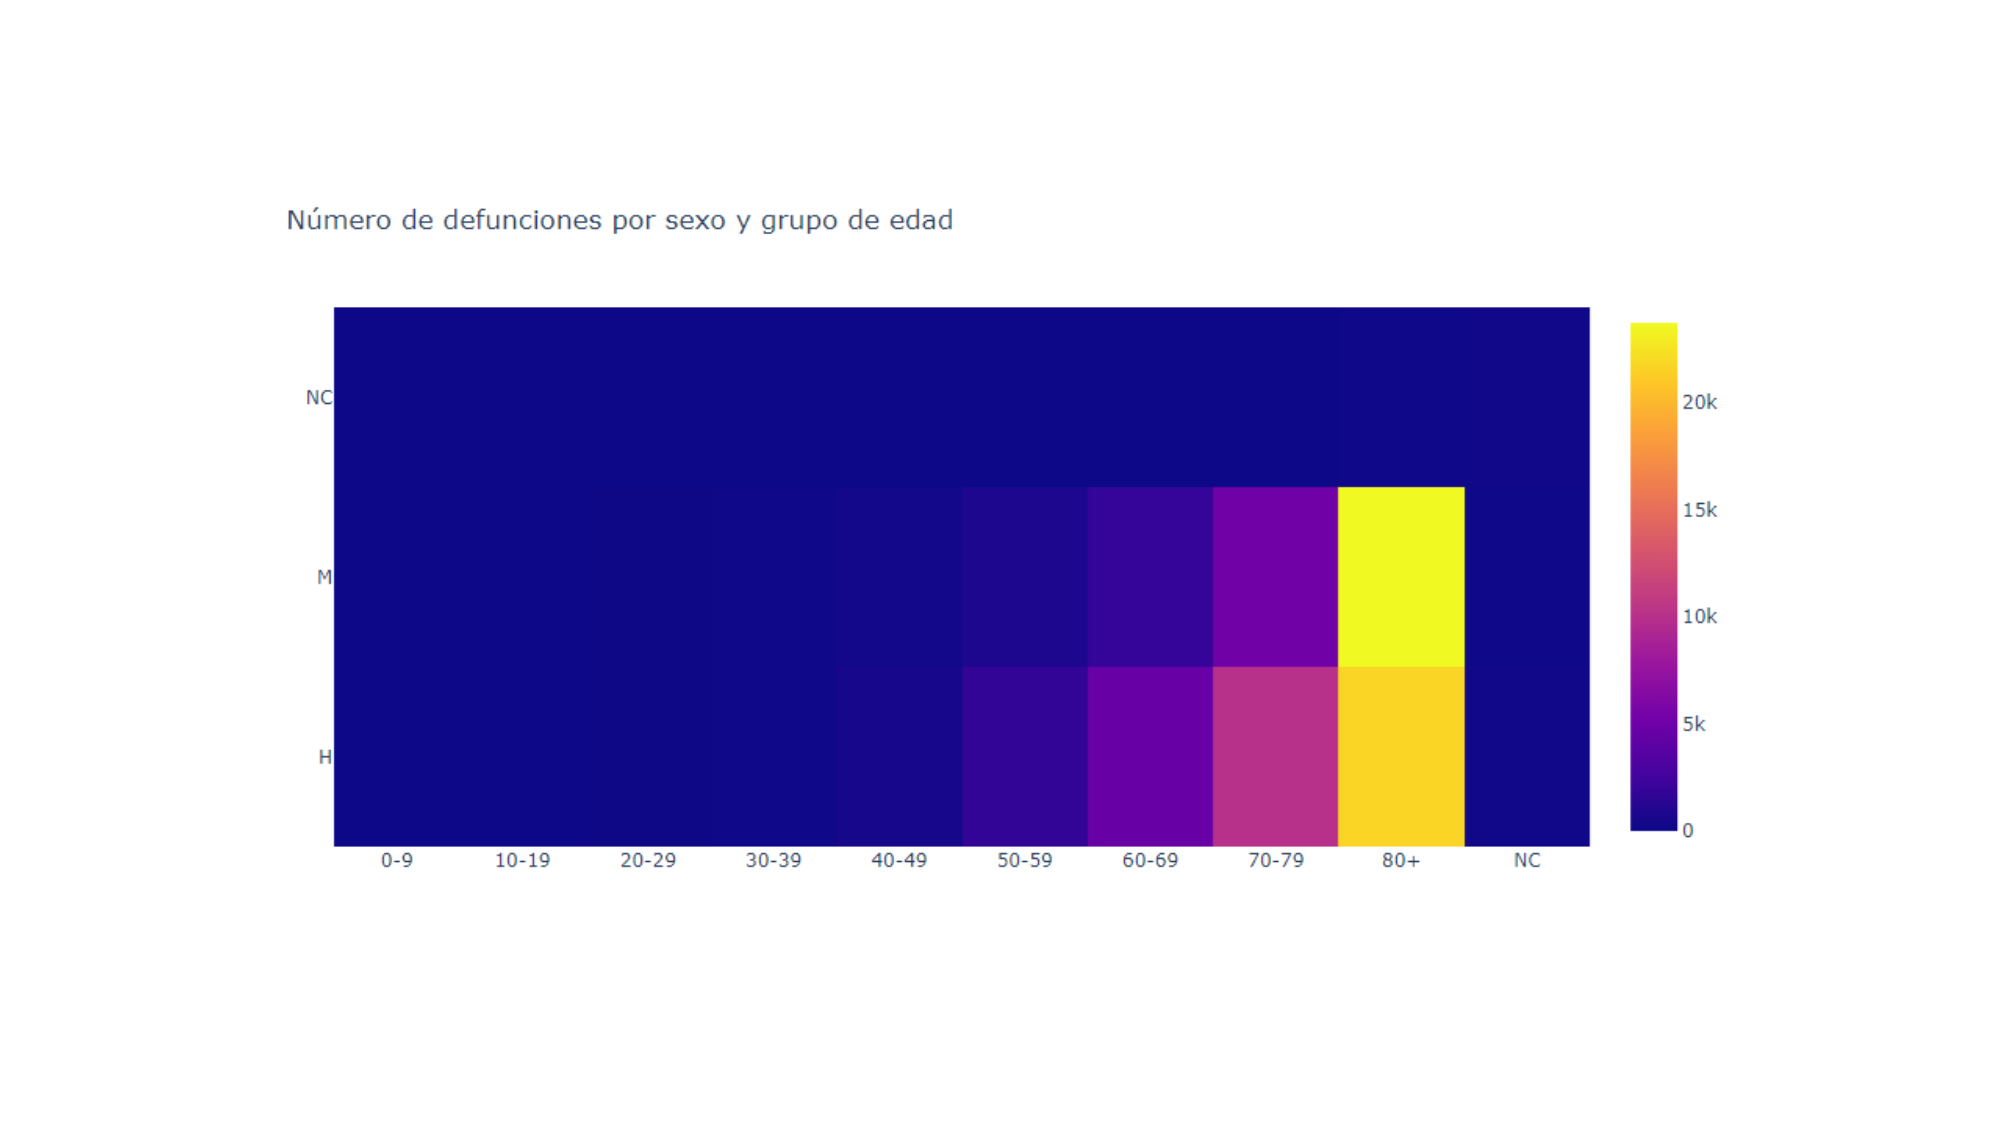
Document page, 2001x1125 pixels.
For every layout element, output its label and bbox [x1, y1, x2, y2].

picture [278, 195, 1737, 886]
